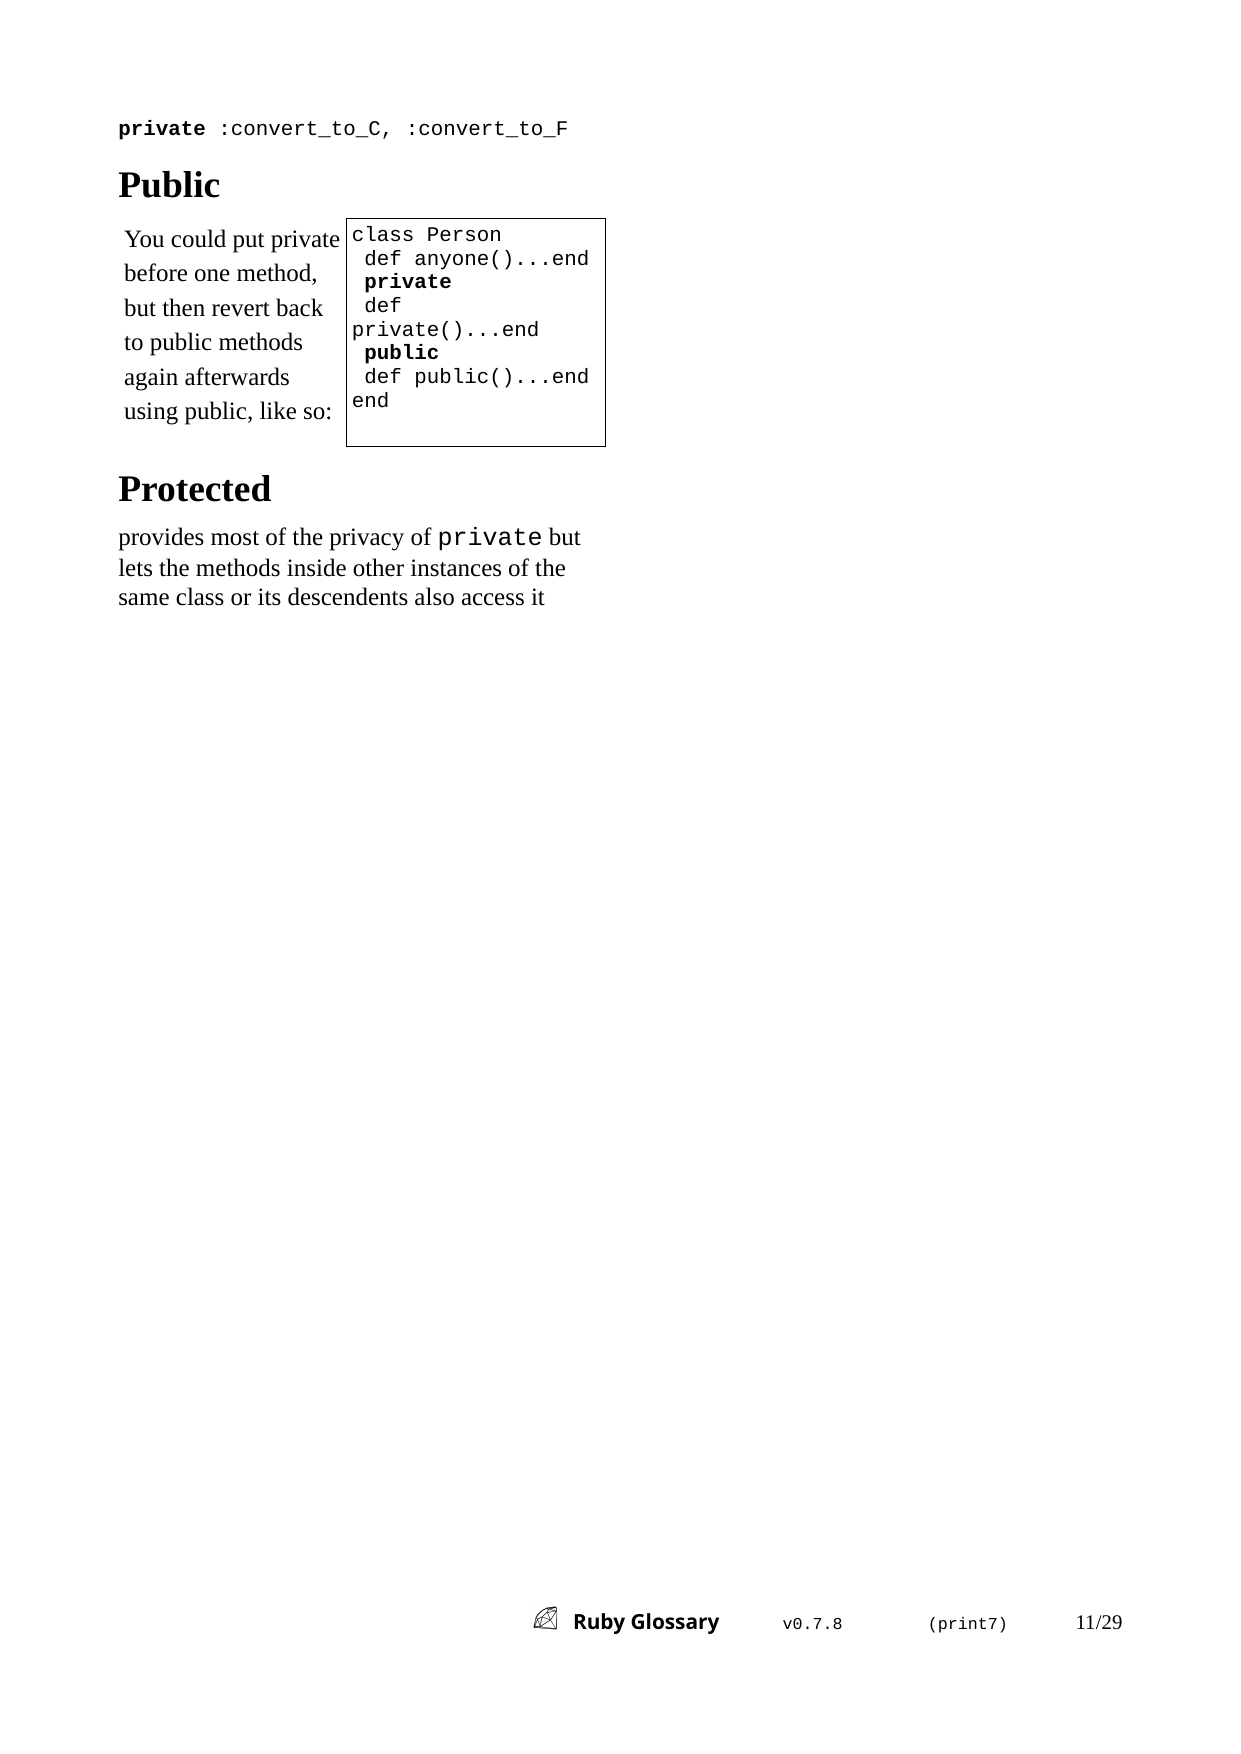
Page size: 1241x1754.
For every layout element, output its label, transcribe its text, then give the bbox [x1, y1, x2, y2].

text provides most of the privacy of private but lets the methods inside other instances of the same class or its descendents also access it [118, 522, 605, 610]
text private :convert_to_C, :convert_to_F [118, 118, 605, 142]
subtitle Protected [118, 466, 605, 509]
table_header You could put private before one method, but then revert back to public methods again afterwards using public, like so: [118, 218, 346, 446]
table_header class Person def anyone()...end private def private()...end public def public()...end end [347, 219, 605, 446]
subtitle Public [118, 163, 605, 206]
picture [531, 1605, 558, 1630]
